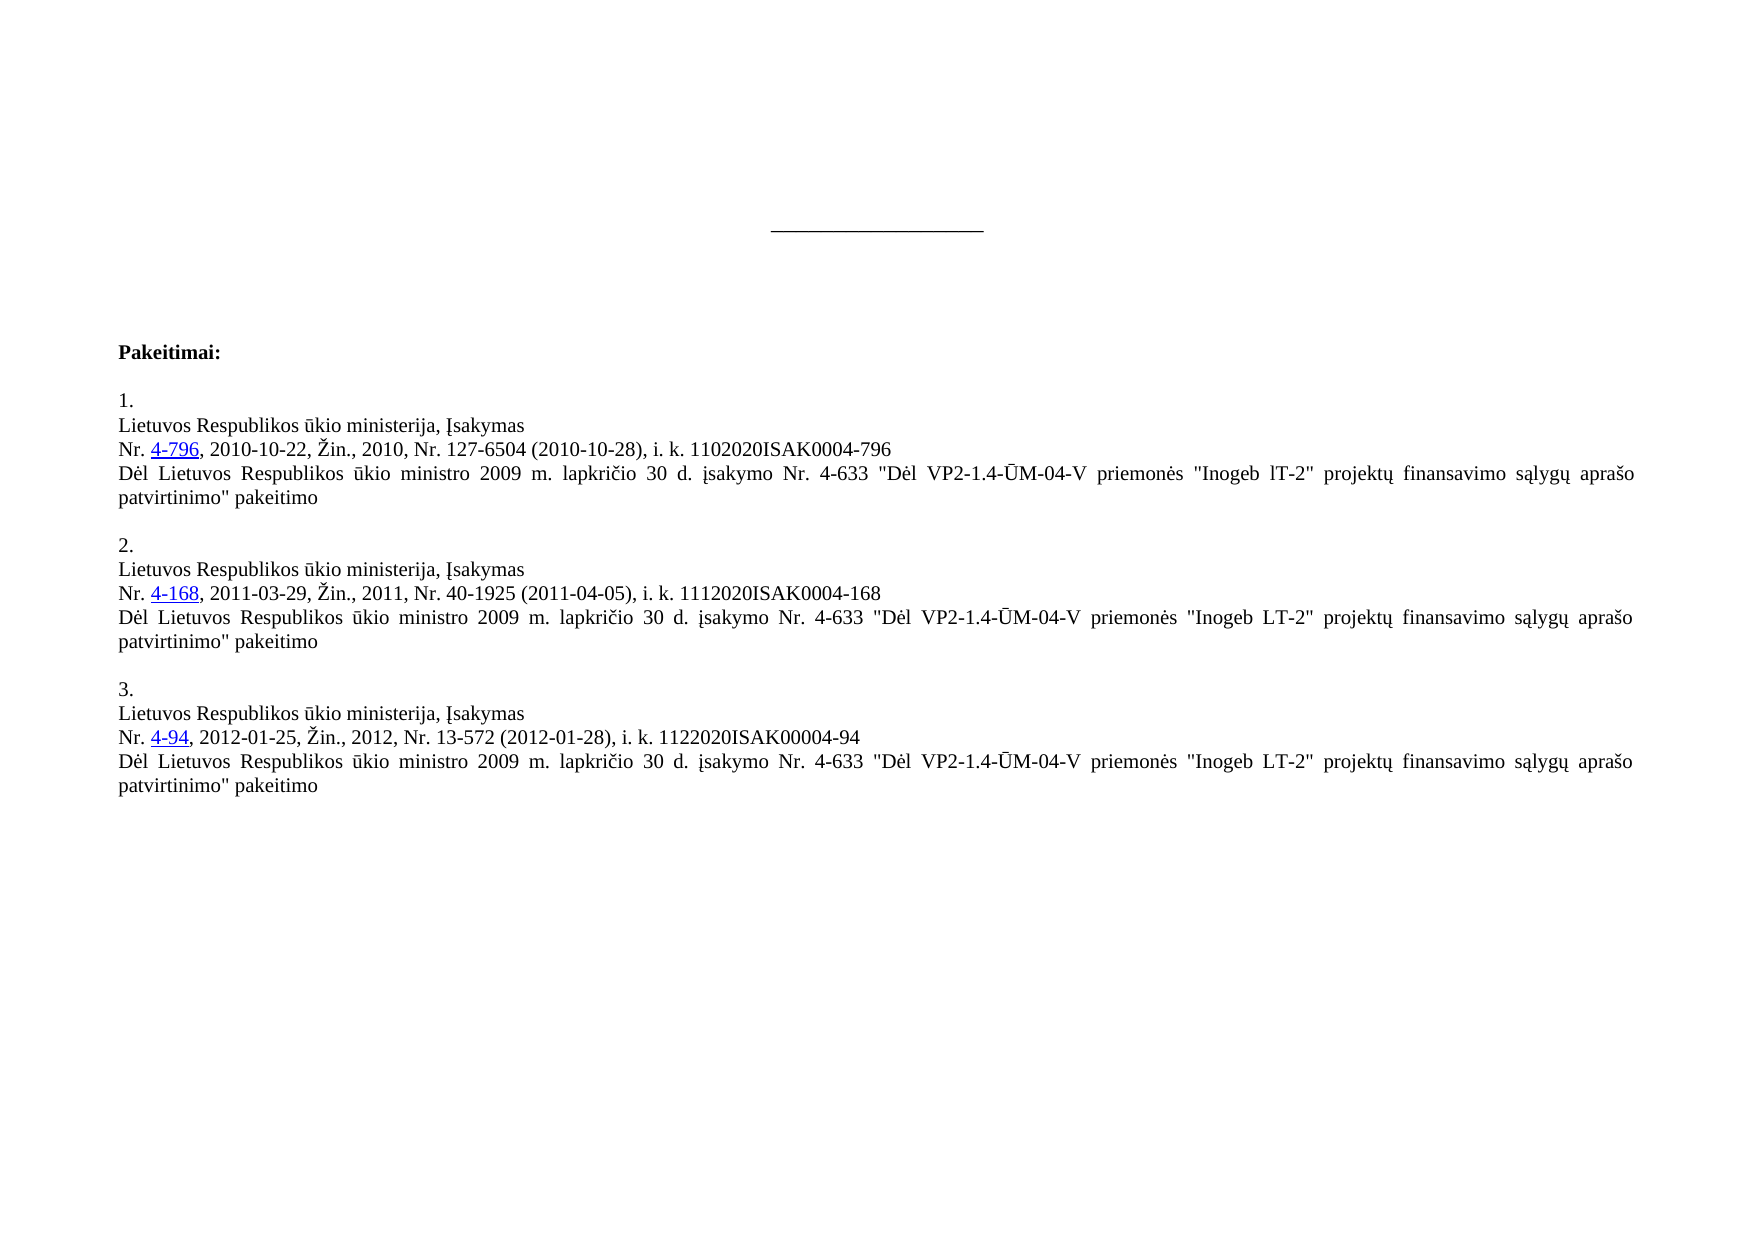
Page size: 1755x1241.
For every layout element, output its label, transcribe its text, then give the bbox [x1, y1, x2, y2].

text Lietuvos Respublikos ūkio ministerija, Įsakymas [118, 557, 1636, 581]
text Nr. 4-796, 2010-10-22, Žin., 2010, Nr. 127-6504 (2010-10-28), i. k. 1102020ISAK0004-796 [118, 437, 1636, 461]
text Lietuvos Respublikos ūkio ministerija, Įsakymas [118, 701, 1636, 725]
text Nr. 4-168, 2011-03-29, Žin., 2011, Nr. 40-1925 (2011-04-05), i. k. 1112020ISAK0004-168 [118, 581, 1636, 605]
text Pakeitimai: [118, 340, 1636, 364]
text Nr. 4-94, 2012-01-25, Žin., 2012, Nr. 13-572 (2012-01-28), i. k. 1122020ISAK00004-94 [118, 725, 1636, 749]
text 3. [118, 677, 1636, 701]
text Lietuvos Respublikos ūkio ministerija, Įsakymas [118, 412, 1636, 437]
text Dėl Lietuvos Respublikos ūkio ministro 2009 m. lapkričio 30 d. įsakymo Nr. 4-633 "Dėl VP2-1.4-ŪM-04-V priemonės "Inogeb lT-2" projektų finansavimo sąlygų aprašo patvirtinimo" pakeitimo [118, 461, 1636, 509]
text _________________ [118, 206, 1636, 235]
text 2. [118, 533, 1636, 557]
text Dėl Lietuvos Respublikos ūkio ministro 2009 m. lapkričio 30 d. įsakymo Nr. 4-633 "Dėl VP2-1.4-ŪM-04-V priemonės "Inogeb LT-2" projektų finansavimo sąlygų aprašo patvirtinimo" pakeitimo [118, 605, 1636, 653]
text 1. [118, 388, 1636, 412]
text Dėl Lietuvos Respublikos ūkio ministro 2009 m. lapkričio 30 d. įsakymo Nr. 4-633 "Dėl VP2-1.4-ŪM-04-V priemonės "Inogeb LT-2" projektų finansavimo sąlygų aprašo patvirtinimo" pakeitimo [118, 749, 1636, 797]
